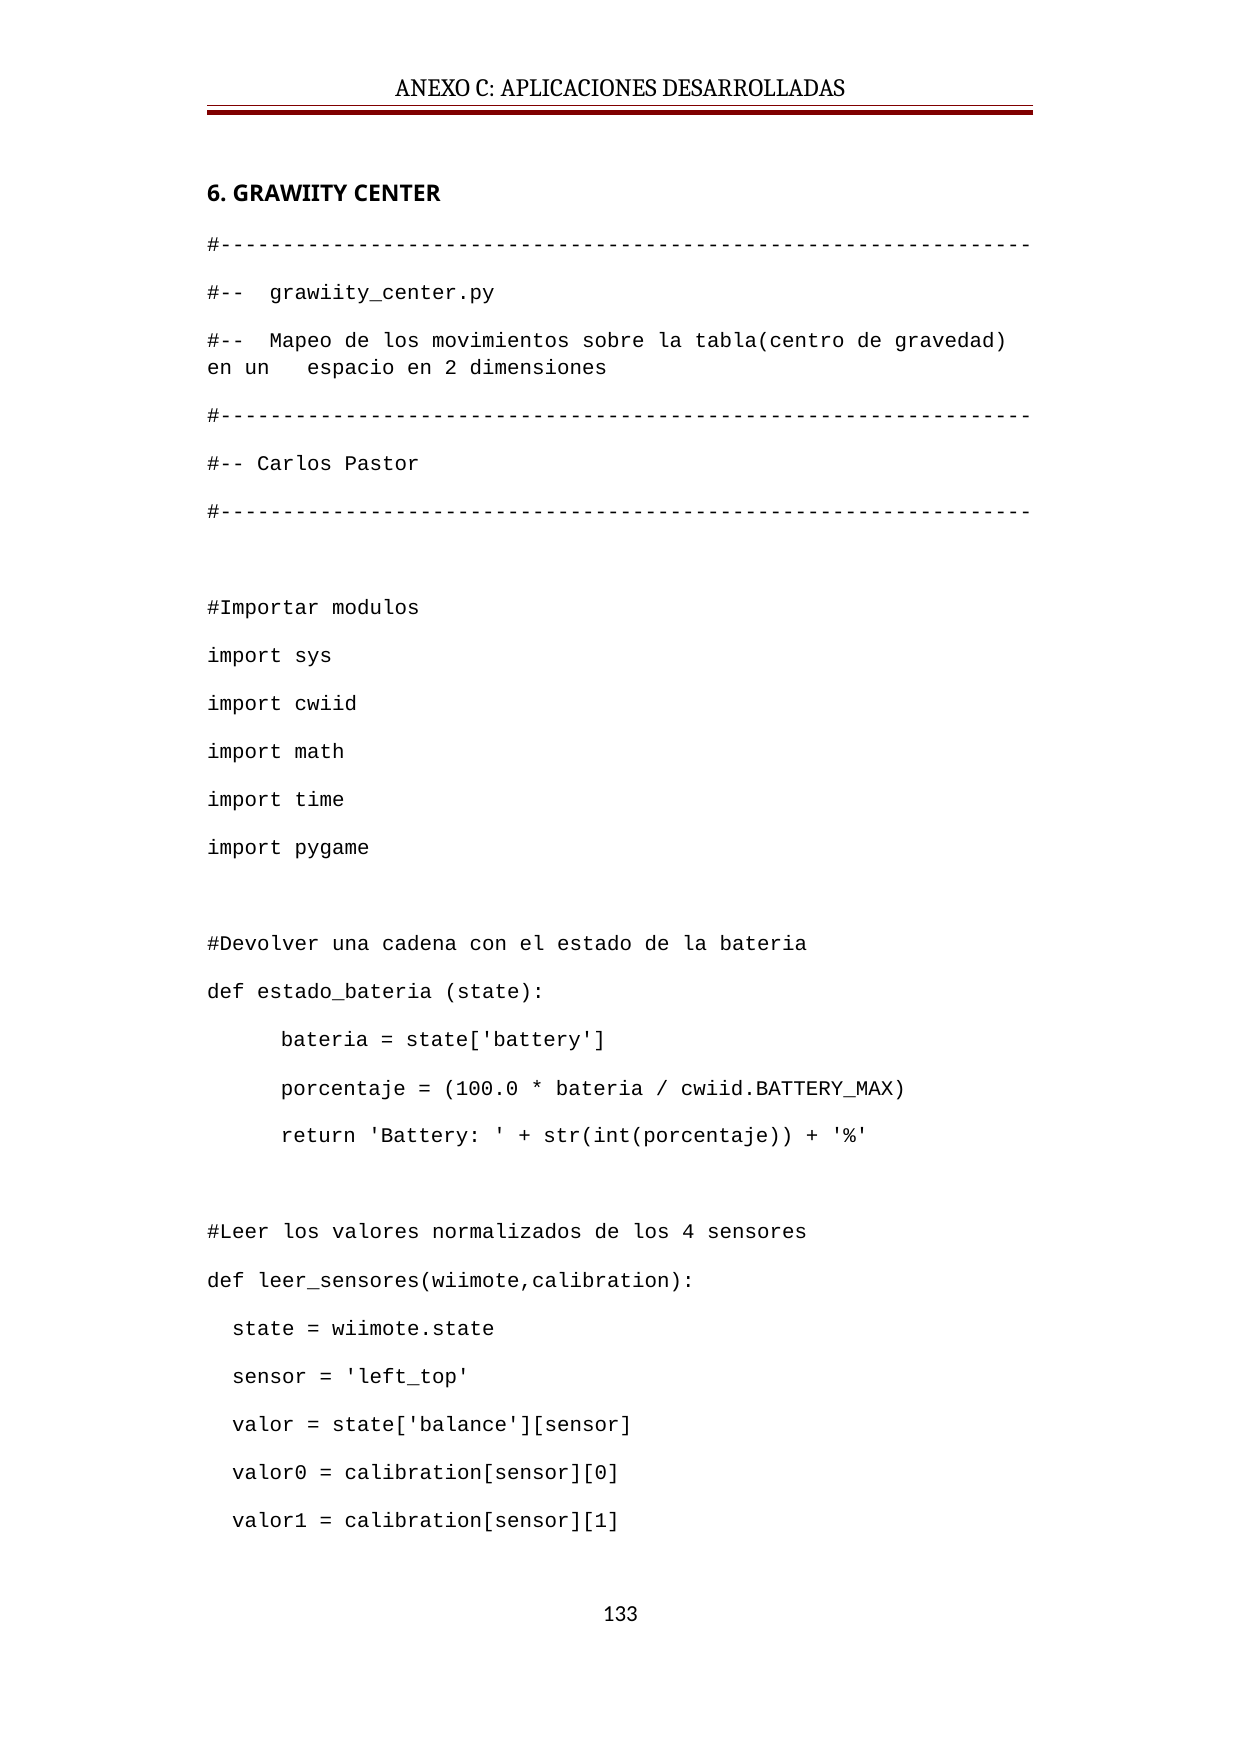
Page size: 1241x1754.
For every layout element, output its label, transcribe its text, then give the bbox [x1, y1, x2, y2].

text bateria = state['battery'] [207, 1029, 1033, 1053]
text #-- Mapeo de los movimientos sobre la tabla(centro de gravedad) en un espacio en 2 dimensiones [207, 330, 1033, 381]
text import math [207, 741, 1033, 765]
text import cwiid [207, 693, 1033, 717]
text #Leer los valores normalizados de los 4 sensores [207, 1222, 1033, 1245]
text #Importar modulos [207, 597, 1033, 621]
text valor0 = calibration[sensor][0] [207, 1462, 1033, 1485]
text #----------------------------------------------------------------- [207, 234, 1033, 258]
text import pygame [207, 837, 1033, 861]
text #-- Carlos Pastor [207, 453, 1033, 477]
text def leer_sensores(wiimote,calibration): [207, 1269, 1033, 1293]
text #-- grawiity_center.py [207, 282, 1033, 306]
text valor = state['balance'][sensor] [207, 1414, 1033, 1437]
text state = wiimote.state [207, 1318, 1033, 1341]
text return 'Battery: ' + str(int(porcentaje)) + '%' [207, 1126, 1033, 1149]
text #----------------------------------------------------------------- [207, 501, 1033, 525]
text #----------------------------------------------------------------- [207, 405, 1033, 429]
text import time [207, 789, 1033, 813]
text #Devolver una cadena con el estado de la bateria [207, 933, 1033, 957]
text valor1 = calibration[sensor][1] [207, 1510, 1033, 1533]
text 6. GRAWIITY CENTER [207, 177, 1033, 208]
text sensor = 'left_top' [207, 1366, 1033, 1389]
text porcentaje = (100.0 * bateria / cwiid.BATTERY_MAX) [207, 1077, 1033, 1101]
text def estado_bateria (state): [207, 981, 1033, 1005]
text import sys [207, 645, 1033, 669]
